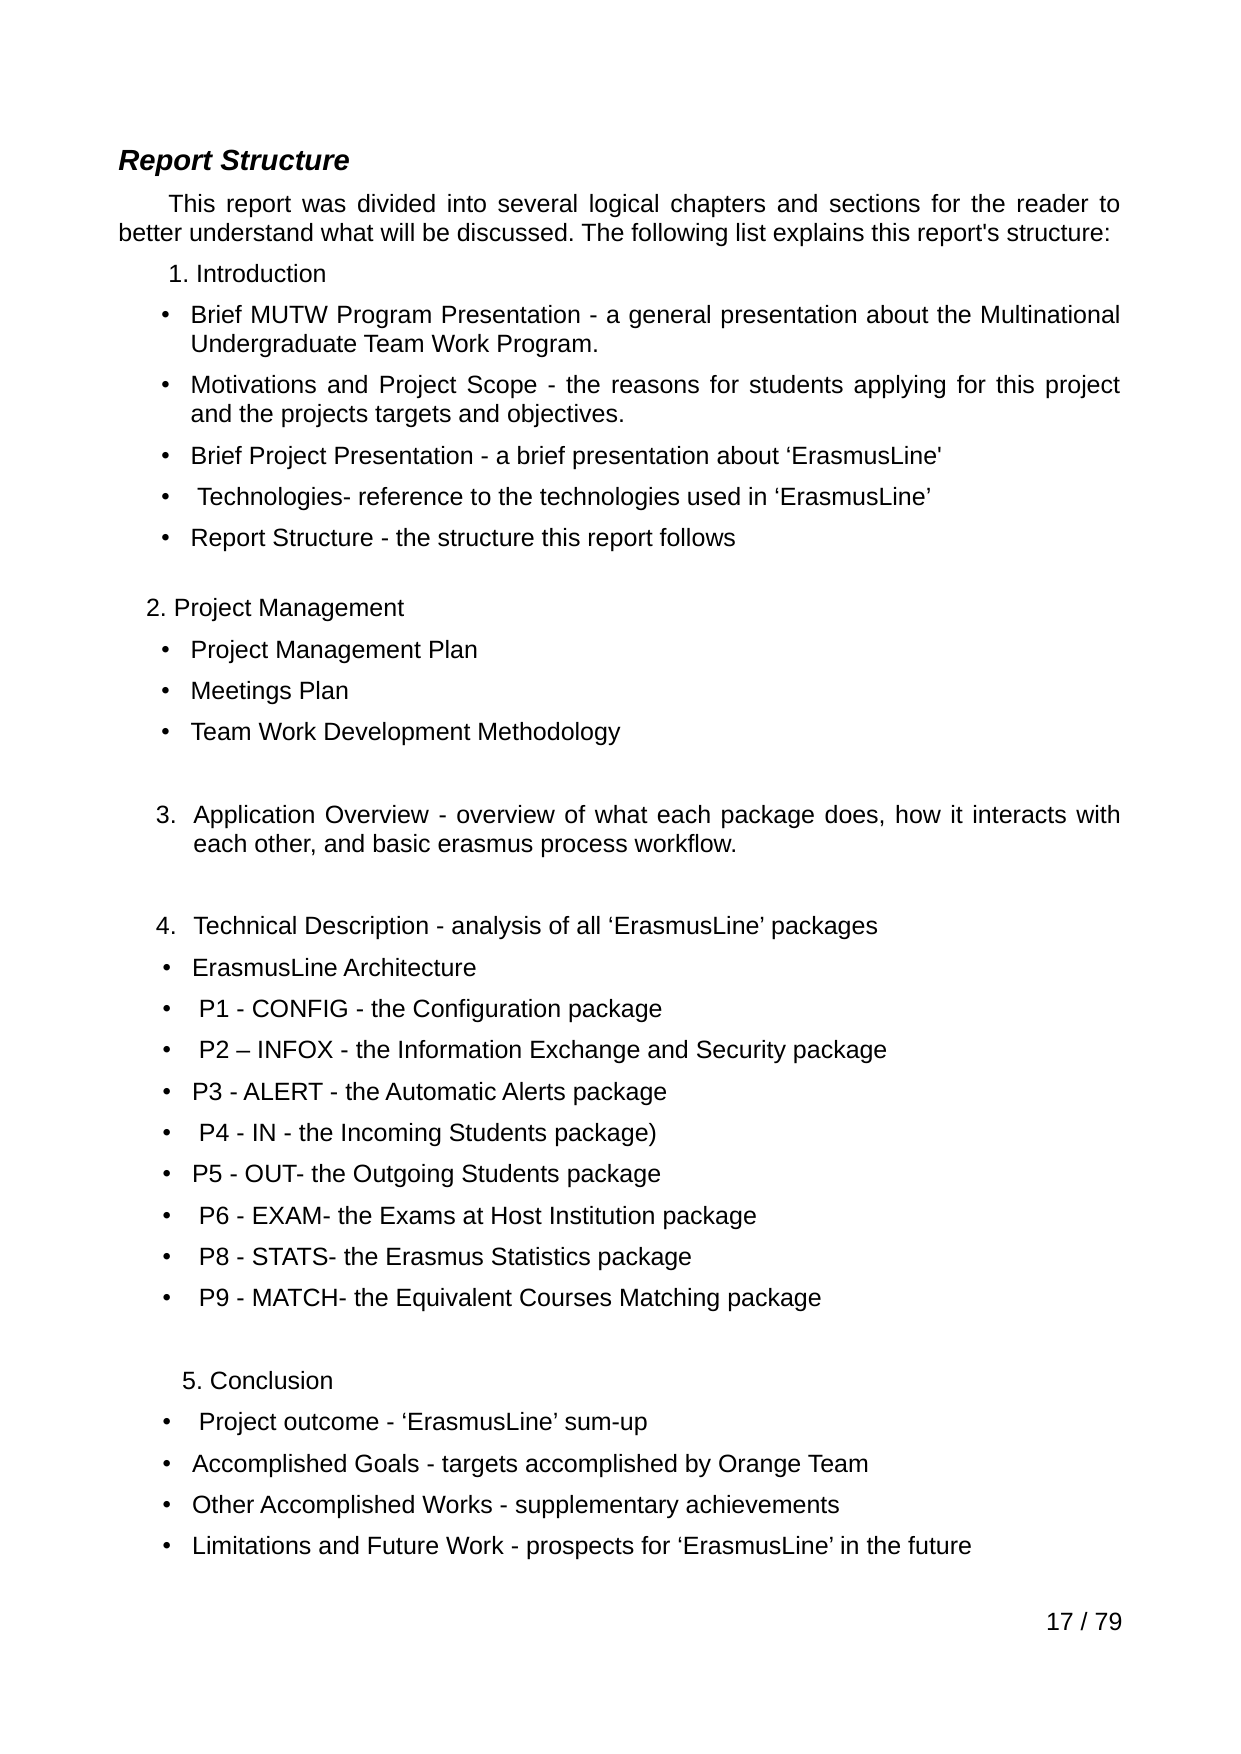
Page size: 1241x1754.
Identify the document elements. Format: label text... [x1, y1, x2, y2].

text This report was divided into several logical chapters and sections for the reader to better understand what will be discussed. The following list explains this report's structure: [118, 189, 1122, 247]
text 5. Conclusion [118, 1366, 1122, 1395]
list P2 – INFOX - the Information Exchange and Security package [162, 1035, 1122, 1064]
list P5 - OUT- the Outgoing Students package [162, 1159, 1122, 1188]
list Brief Project Presentation - a brief presentation about ‘ErasmusLine' [161, 441, 1122, 469]
list Meetings Plan [161, 676, 1122, 705]
list Limitations and Future Work - prospects for ‘ErasmusLine’ in the future [162, 1531, 1122, 1560]
list P4 - IN - the Incoming Students package) [162, 1118, 1122, 1147]
subtitle Report Structure [118, 143, 1122, 177]
text 2. Project Management [118, 565, 1122, 622]
list P8 - STATS- the Erasmus Statistics package [162, 1242, 1122, 1271]
list Report Structure - the structure this report follows [161, 523, 1122, 552]
list Project Management Plan [161, 635, 1122, 663]
list ErasmusLine Architecture [162, 952, 1122, 981]
text 1. Introduction [118, 259, 1122, 288]
list Application Overview - overview of what each package does, how it interacts with each other, and basic erasmus process workflow. [156, 800, 1122, 857]
list Team Work Development Methodology [161, 717, 1122, 746]
list Technologies- reference to the technologies used in ‘ErasmusLine’ [161, 482, 1122, 511]
list Accomplished Goals - targets accomplished by Orange Team [162, 1448, 1122, 1477]
list P6 - EXAM- the Exams at Host Institution package [162, 1201, 1122, 1229]
list Project outcome - ‘ErasmusLine’ sum-up [162, 1407, 1122, 1436]
list Motivations and Project Scope - the reasons for students applying for this project and the projects targets and objectives. [161, 371, 1122, 428]
list P1 - CONFIG - the Configuration package [162, 994, 1122, 1023]
list P3 - ALERT - the Automatic Alerts package [162, 1077, 1122, 1105]
list Other Accomplished Works - supplementary achievements [162, 1490, 1122, 1519]
list Brief MUTW Program Presentation - a general presentation about the Multinational Undergraduate Team Work Program. [161, 300, 1122, 358]
list P9 - MATCH- the Equivalent Courses Matching package [162, 1283, 1122, 1312]
list Technical Description - analysis of all ‘ErasmusLine’ packages [156, 911, 1122, 940]
